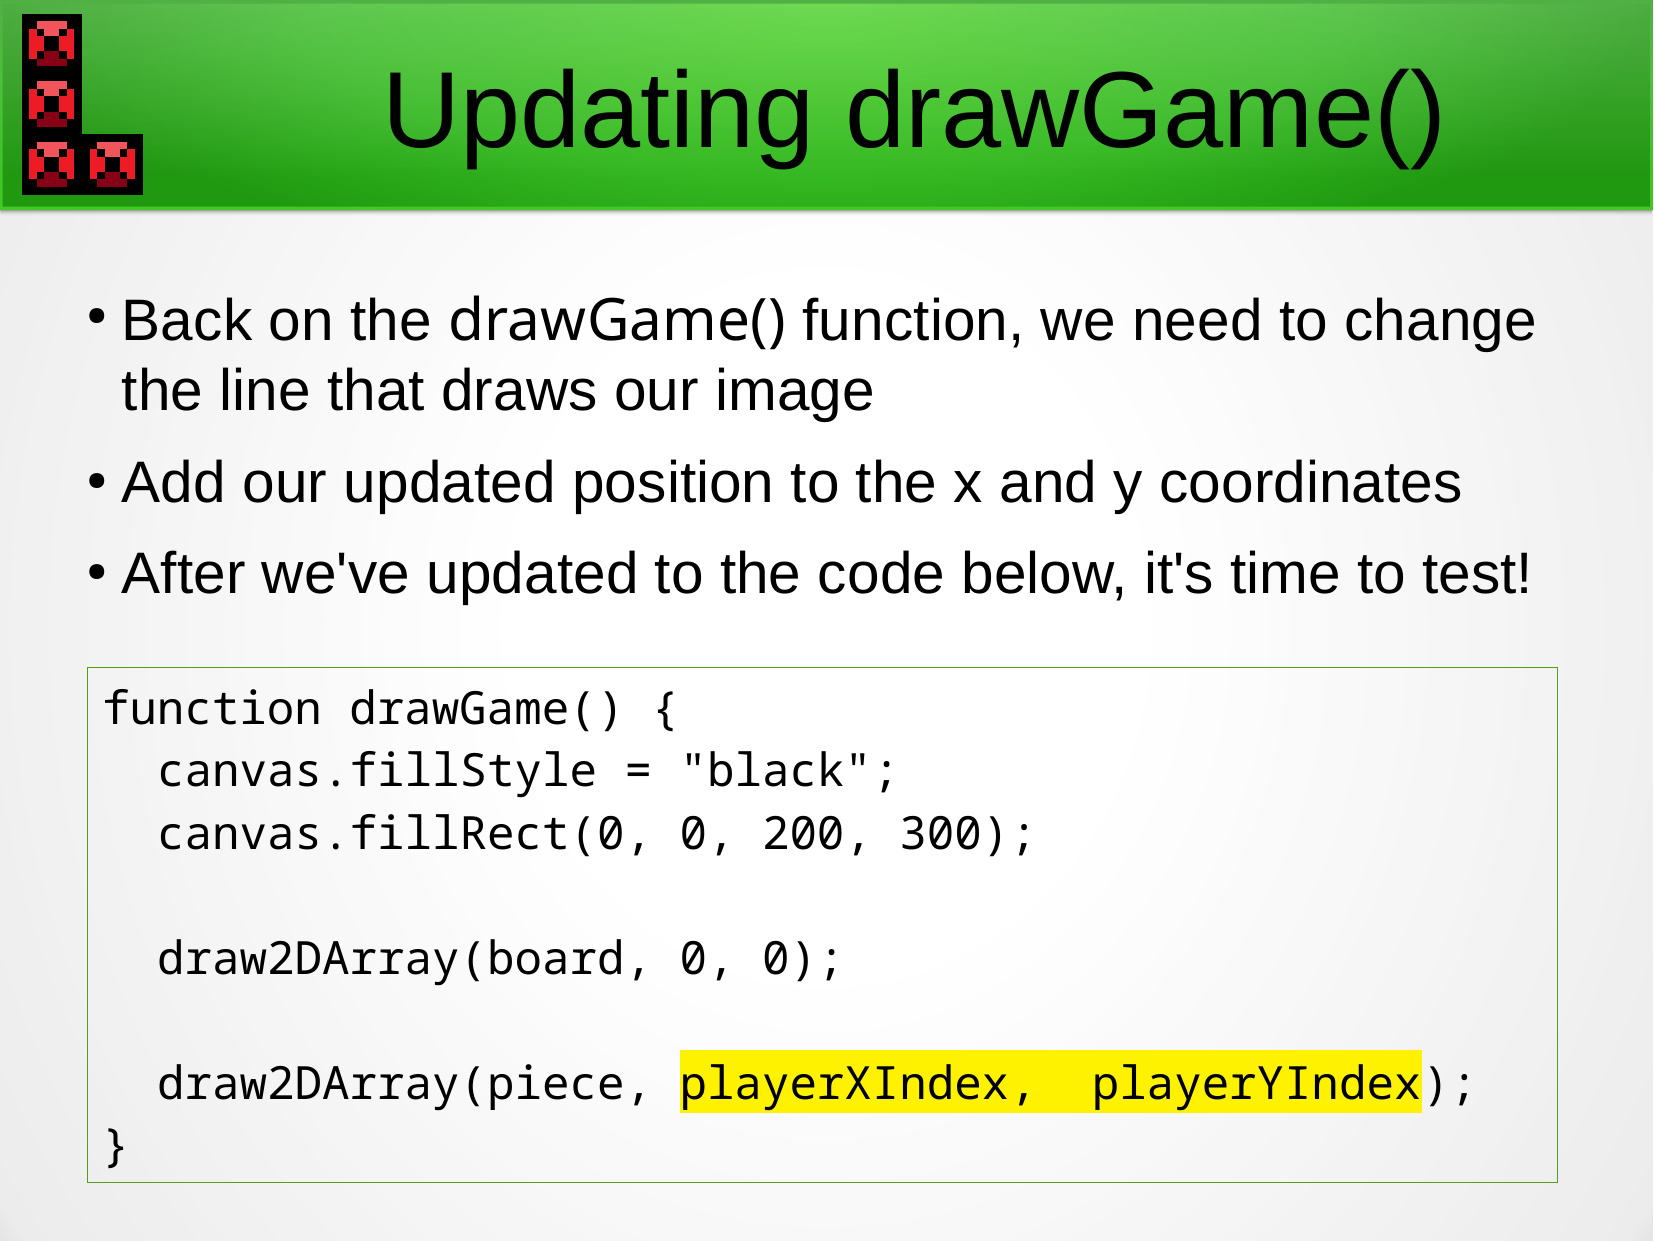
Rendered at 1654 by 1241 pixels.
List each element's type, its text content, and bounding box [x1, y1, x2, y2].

picture [22, 14, 143, 195]
title Updating drawGame() [195, 30, 1636, 190]
text_box function drawGame() { canvas.fillStyle = "black"; canvas.fillRect(0, 0, 200, 300); draw2DArray(board, 0, 0); draw2DArray(piece, playerXIndex, playerYIndex); } [87, 667, 1558, 1109]
list Back on the drawGame() function, we need to change the line that draws our image Add our updated position to the x and y coordinates After we've updated to the code below, it's time to test! [75, 277, 1561, 661]
